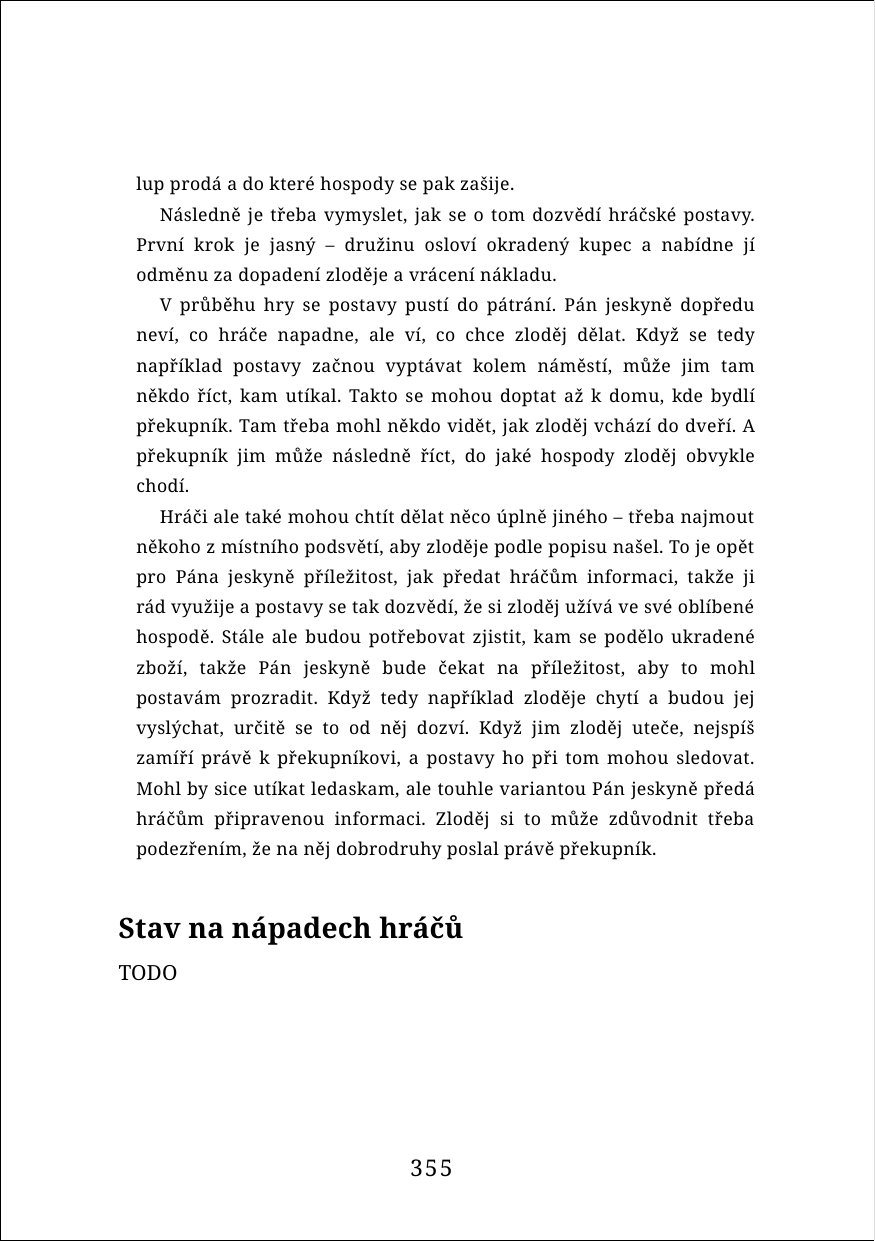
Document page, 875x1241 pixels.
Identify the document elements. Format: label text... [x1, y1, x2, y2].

text lup prodá a do které hospody se pak zašije. Následně je třeba vymyslet, jak se o tom dozvědí hráčské postavy. První krok je jasný – družinu osloví okradený kupec a nabídne jí odměnu za dopadení zloděje a vrácení nákladu. V průběhu hry se postavy pustí do pátrání. Pán jeskyně dopředu neví, co hráče napadne, ale ví, co chce zloděj dělat. Když se tedy například postavy začnou vyptávat kolem náměstí, může jim tam někdo říct, kam utíkal. Takto se mohou doptat až k domu, kde bydlí překupník. Tam třeba mohl někdo vidět, jak zloděj vchází do dveří. A překupník jim může následně říct, do jaké hospody zloděj obvykle chodí. Hráči ale také mohou chtít dělat něco úplně jiného – třeba najmout někoho z místního podsvětí, aby zloděje podle popisu našel. To je opět pro Pána jeskyně příležitost, jak předat hráčům informaci, takže ji rád využije a postavy se tak dozvědí, že si zloděj užívá ve své oblíbené hospodě. Stále ale budou potřebovat zjistit, kam se podělo ukradené zboží, takže Pán jeskyně bude čekat na příležitost, aby to mohl postavám prozradit. Když tedy například zloděje chytí a budou jej vyslýchat, určitě se to od něj dozví. Když jim zloděj uteče, nejspíš zamíří právě k překupníkovi, a postavy ho při tom mohou sledovat. Mohl by sice utíkat ledaskam, ale touhle variantou Pán jeskyně předá hráčům připravenou informaci. Zloděj si to může zdůvodnit třeba podezřením, že na něj dobrodruhy poslal právě překupník. [136, 172, 756, 861]
text TODO [118, 958, 756, 986]
subtitle Stav na nápadech hráčů [118, 908, 756, 946]
